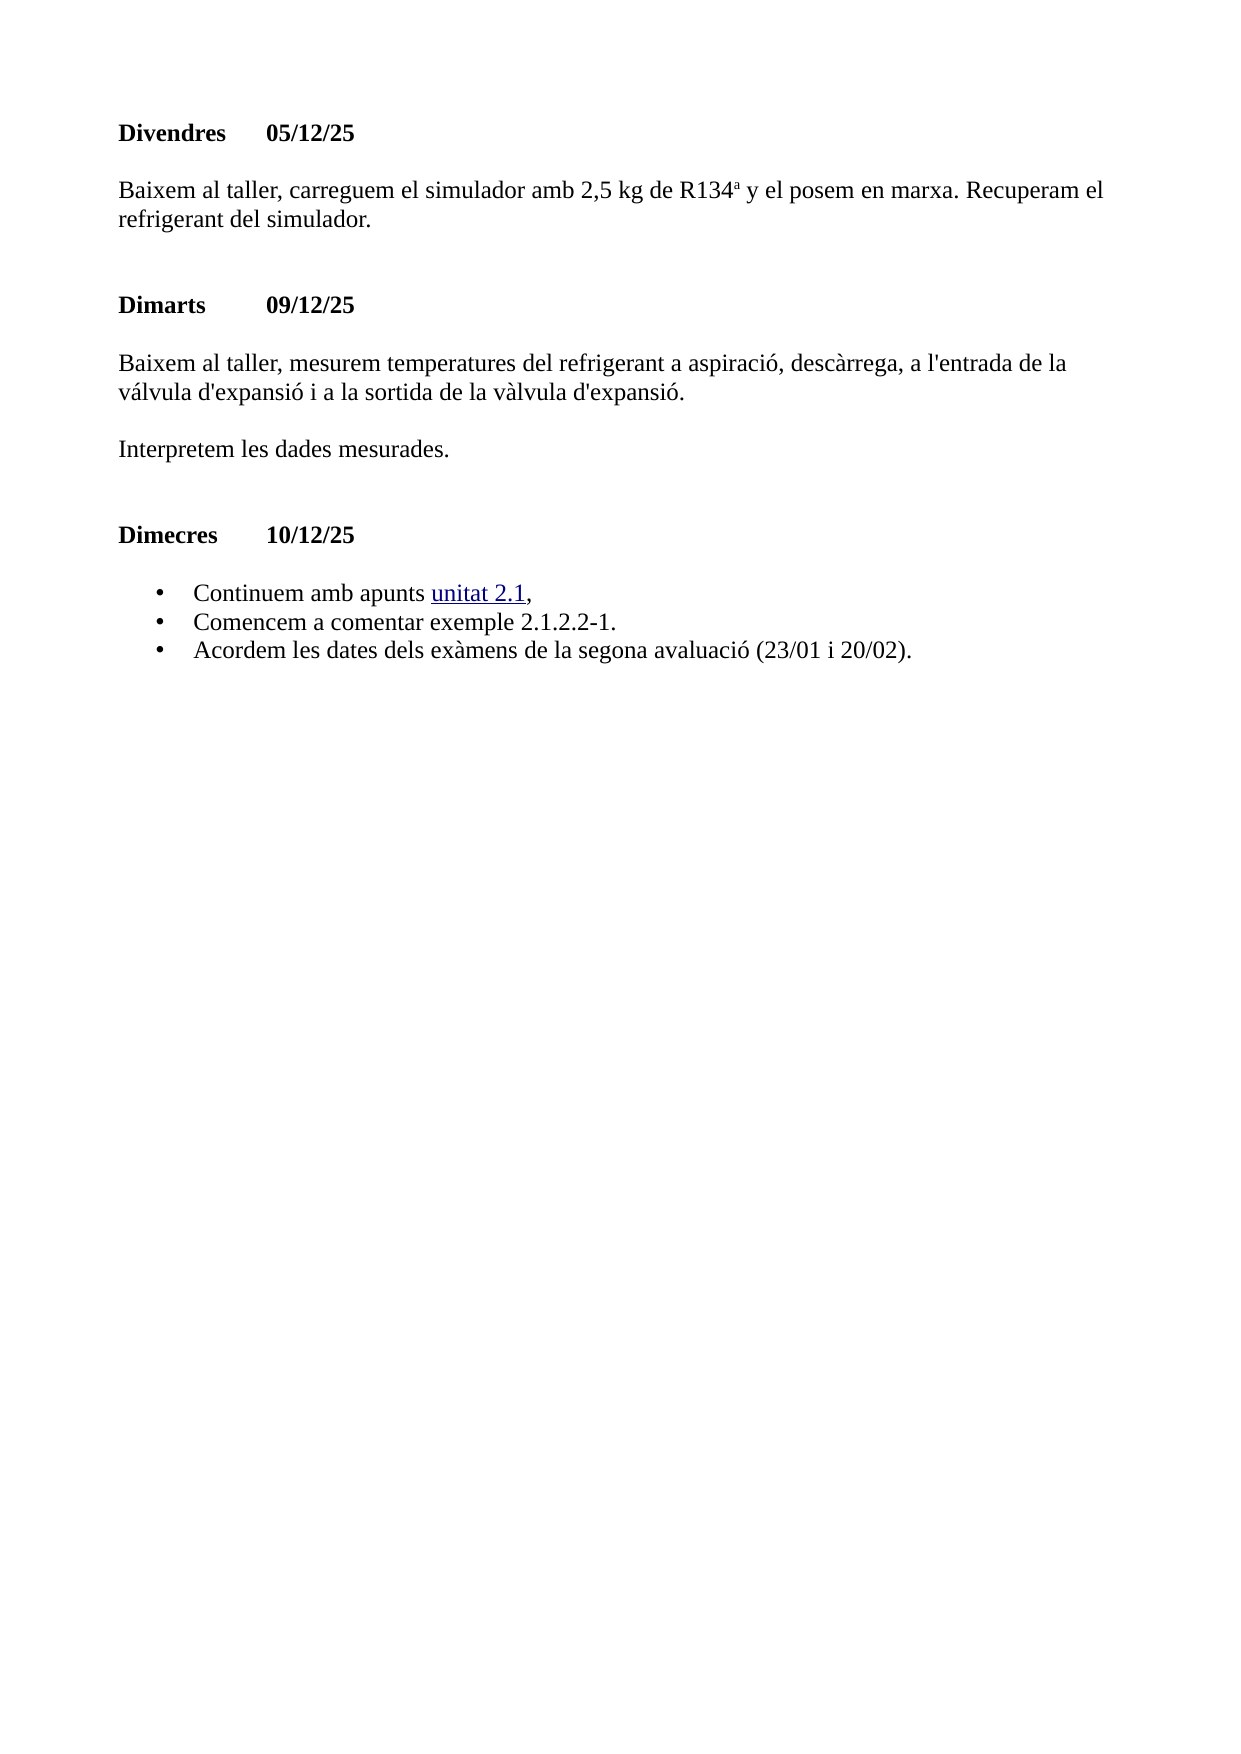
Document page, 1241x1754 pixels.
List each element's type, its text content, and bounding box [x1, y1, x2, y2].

text Divendres 05/12/25 [118, 118, 1122, 147]
text Dimarts 09/12/25 [118, 291, 1122, 319]
list Acordem les dates dels exàmens de la segona avaluació (23/01 i 20/02). [156, 636, 1122, 664]
text Interpretem les dades mesurades. [118, 434, 1122, 463]
list Comencem a comentar exemple 2.1.2.2-1. [156, 607, 1122, 636]
list Continuem amb apunts unitat 2.1, [156, 578, 1122, 607]
text Baixem al taller, carreguem el simulador amb 2,5 kg de R134a y el posem en marxa. Recuperam el refrigerant del simulador. [118, 176, 1122, 233]
text Baixem al taller, mesurem temperatures del refrigerant a aspiració, descàrrega, a l'entrada de la válvula d'expansió i a la sortida de la vàlvula d'expansió. [118, 348, 1122, 406]
text Dimecres 10/12/25 [118, 521, 1122, 549]
